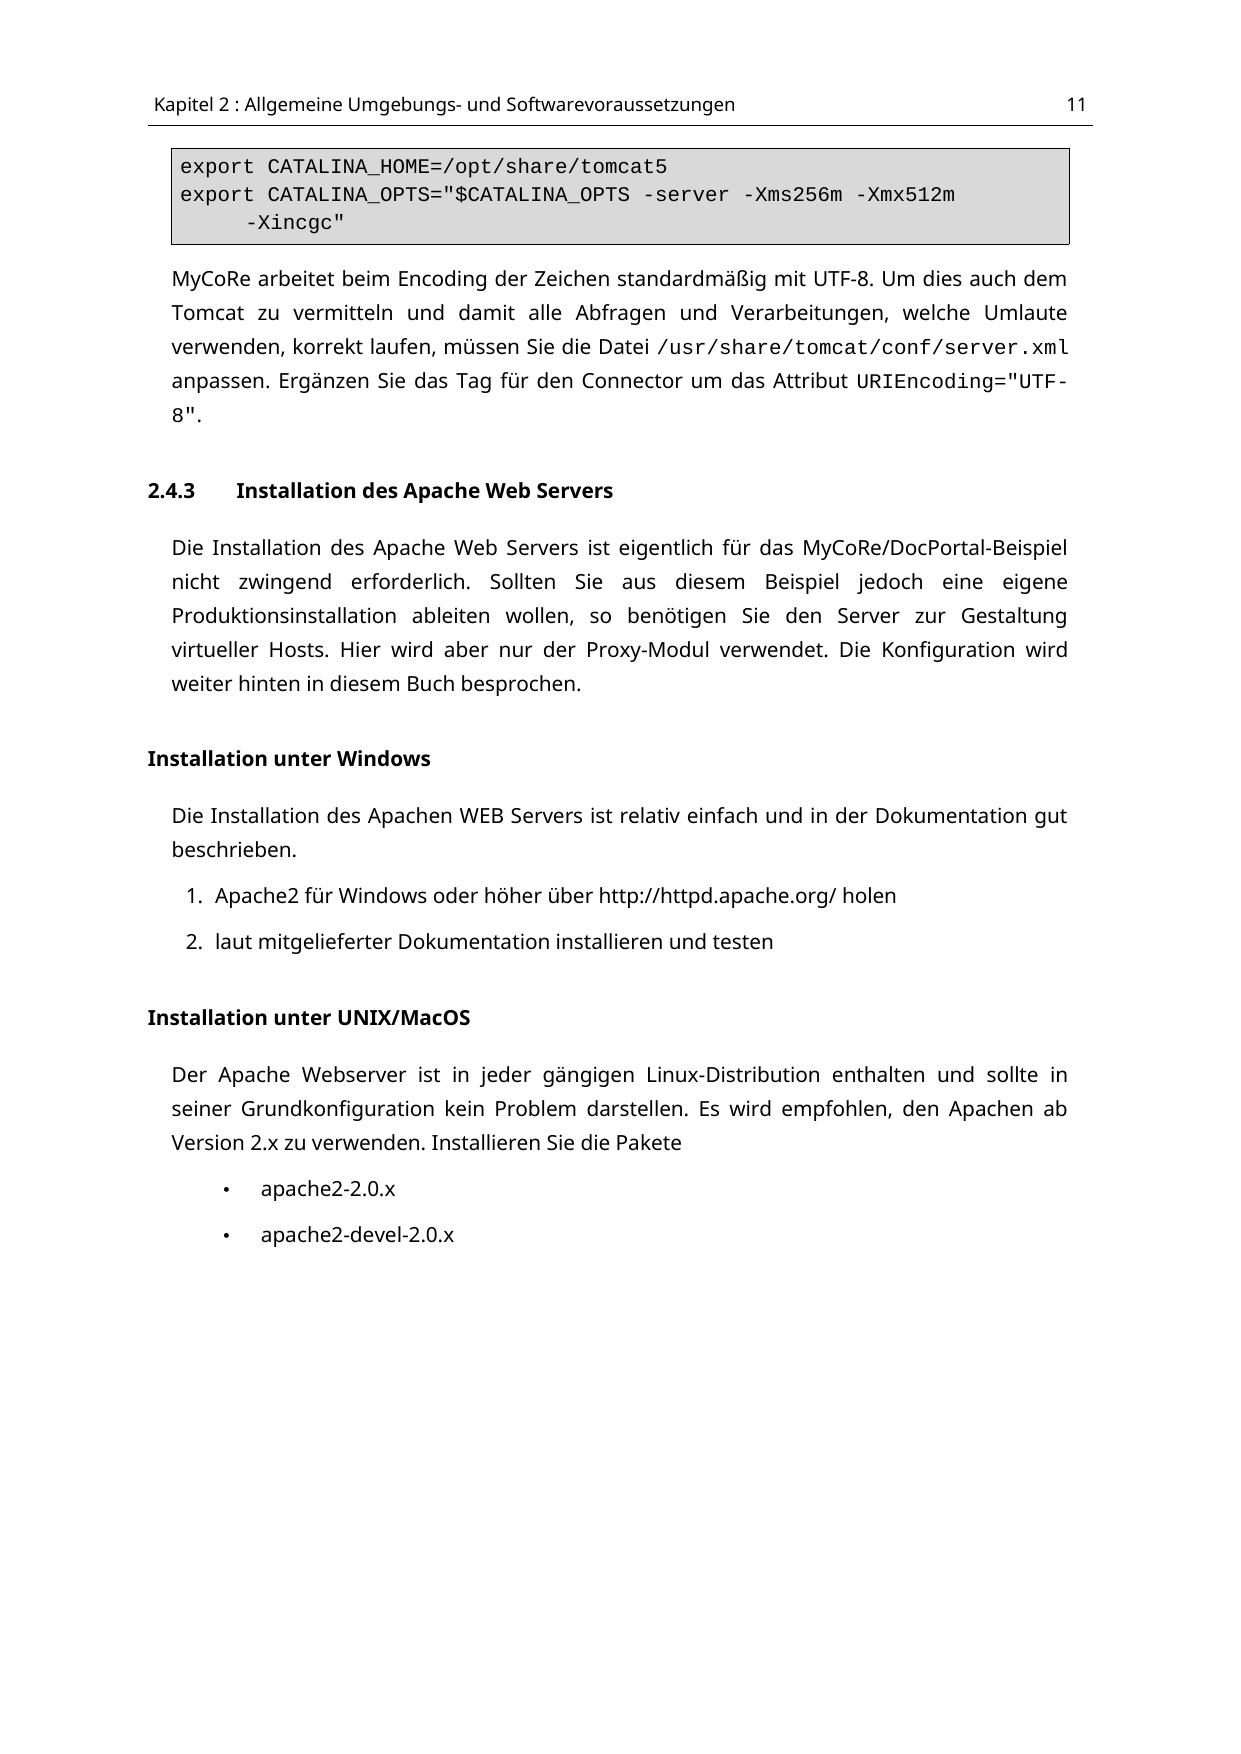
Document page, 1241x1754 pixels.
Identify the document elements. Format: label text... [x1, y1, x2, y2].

list apache2-2.0.x [185, 1174, 1069, 1202]
list apache2-devel-2.0.x [185, 1220, 1069, 1248]
subtitle Installation des Apache Web Servers [148, 476, 1092, 504]
list Apache2 für Windows oder höher über http://httpd.apache.org/ holen [148, 881, 1069, 909]
text export CATALINA_HOME=/opt/share/tomcat5 export CATALINA_OPTS="$CATALINA_OPTS -server -Xms256m -Xmx512m -Xincgc" [172, 149, 1069, 244]
text MyCoRe arbeitet beim Encoding der Zeichen standardmäßig mit UTF-8. Um dies auch dem Tomcat zu vermitteln und damit alle Abfragen und Verarbeitungen, welche Umlaute verwenden, korrekt laufen, müssen Sie die Datei /usr/share/tomcat/conf/server.xml anpassen. Ergänzen Sie das Tag für den Connector um das Attribut URIEncoding="UTF-8". [171, 264, 1069, 429]
list laut mitgelieferter Dokumentation installieren und testen [148, 927, 1069, 955]
text Die Installation des Apachen WEB Servers ist relativ einfach und in der Dokumentation gut beschrieben. [171, 801, 1069, 863]
subtitle Installation unter UNIX/MacOS [148, 1003, 1092, 1031]
text Die Installation des Apache Web Servers ist eigentlich für das MyCoRe/DocPortal-Beispiel nicht zwingend erforderlich. Sollten Sie aus diesem Beispiel jedoch eine eigene Produktionsinstallation ableiten wollen, so benötigen Sie den Server zur Gestaltung virtueller Hosts. Hier wird aber nur der Proxy-Modul verwendet. Die Konfiguration wird weiter hinten in diesem Buch besprochen. [171, 533, 1069, 697]
subtitle Installation unter Windows [148, 744, 1092, 772]
text Der Apache Webserver ist in jeder gängigen Linux-Distribution enthalten und sollte in seiner Grundkonfiguration kein Problem darstellen. Es wird empfohlen, den Apachen ab Version 2.x zu verwenden. Installieren Sie die Pakete [171, 1060, 1069, 1156]
